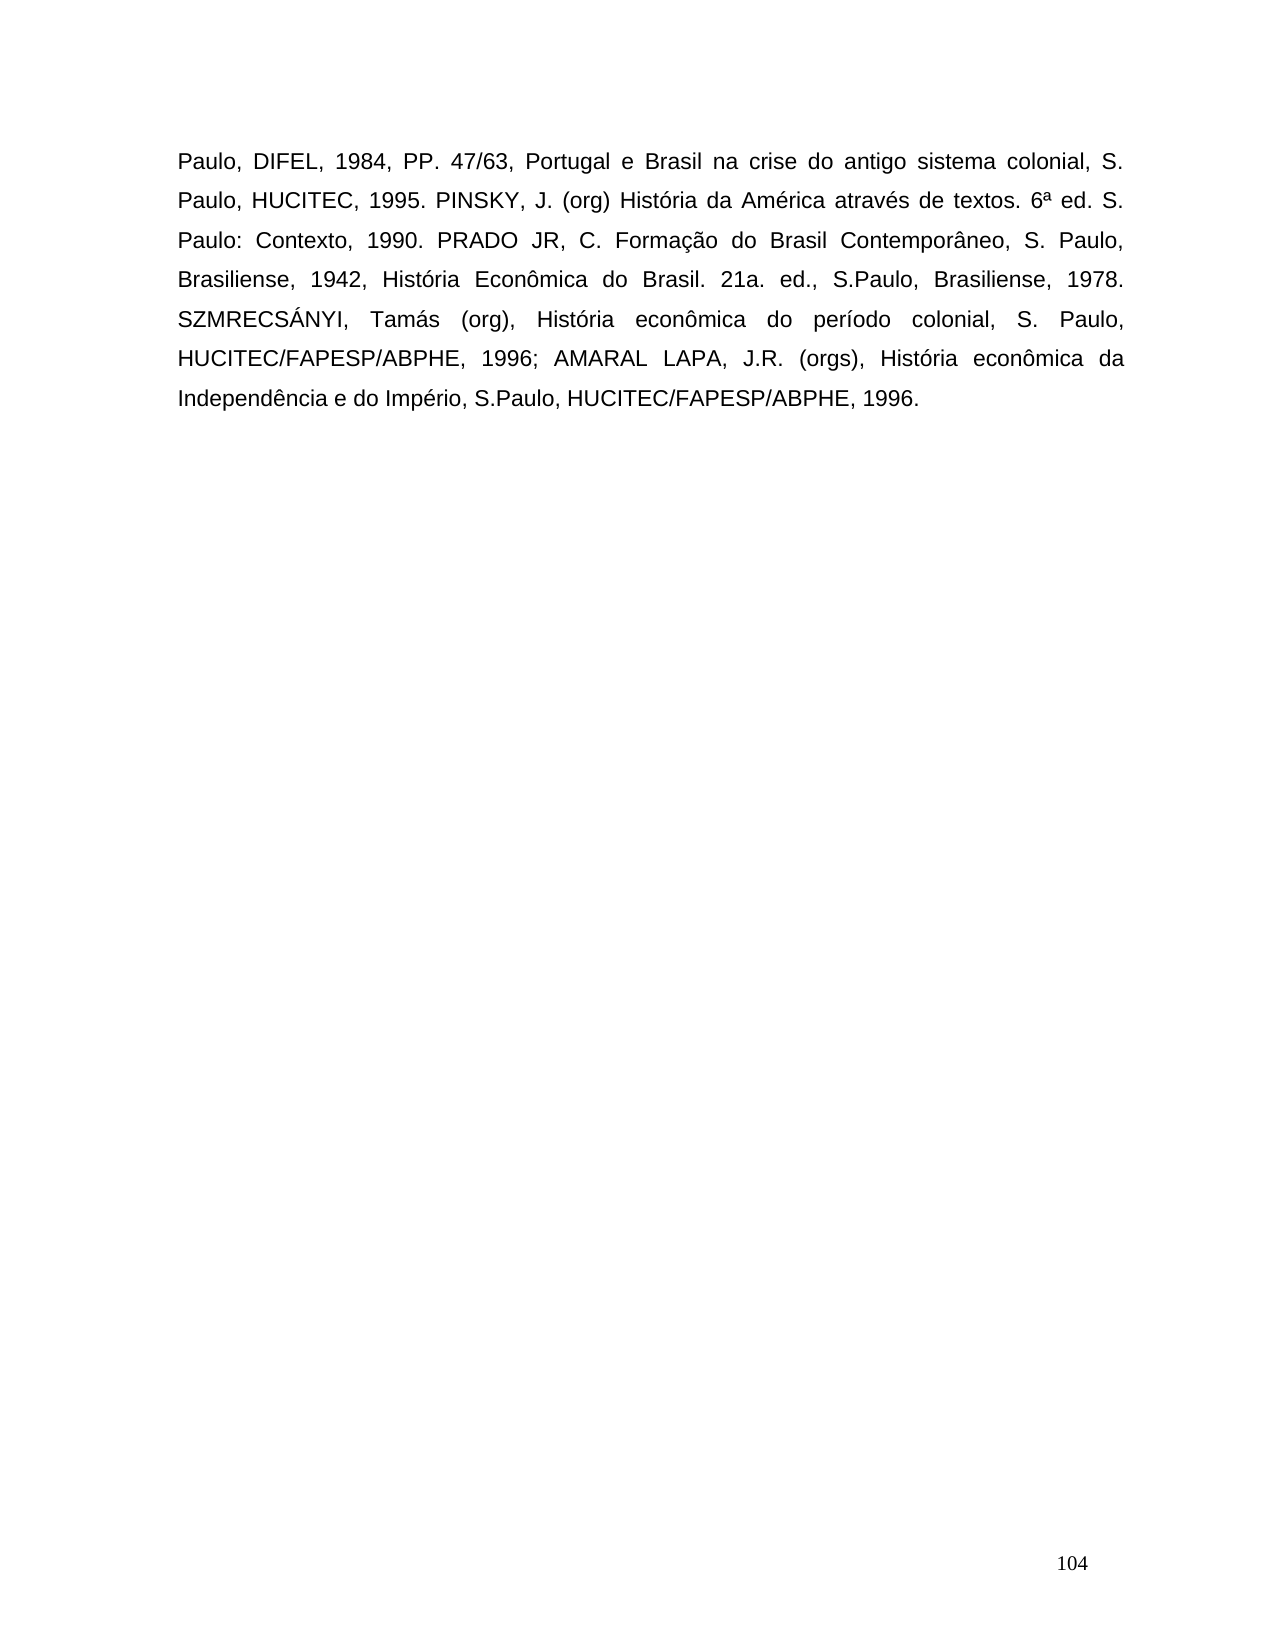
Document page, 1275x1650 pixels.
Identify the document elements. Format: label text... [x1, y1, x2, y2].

text Paulo, DIFEL, 1984, PP. 47/63, Portugal e Brasil na crise do antigo sistema colonial, S. Paulo, HUCITEC, 1995. PINSKY, J. (org) História da América através de textos. 6ª ed. S. Paulo: Contexto, 1990. PRADO JR, C. Formação do Brasil Contemporâneo, S. Paulo, Brasiliense, 1942, História Econômica do Brasil. 21a. ed., S.Paulo, Brasiliense, 1978. SZMRECSÁNYI, Tamás (org), História econômica do período colonial, S. Paulo, HUCITEC/FAPESP/ABPHE, 1996; AMARAL LAPA, J.R. (orgs), História econômica da Independência e do Império, S.Paulo, HUCITEC/FAPESP/ABPHE, 1996. [177, 148, 1125, 411]
